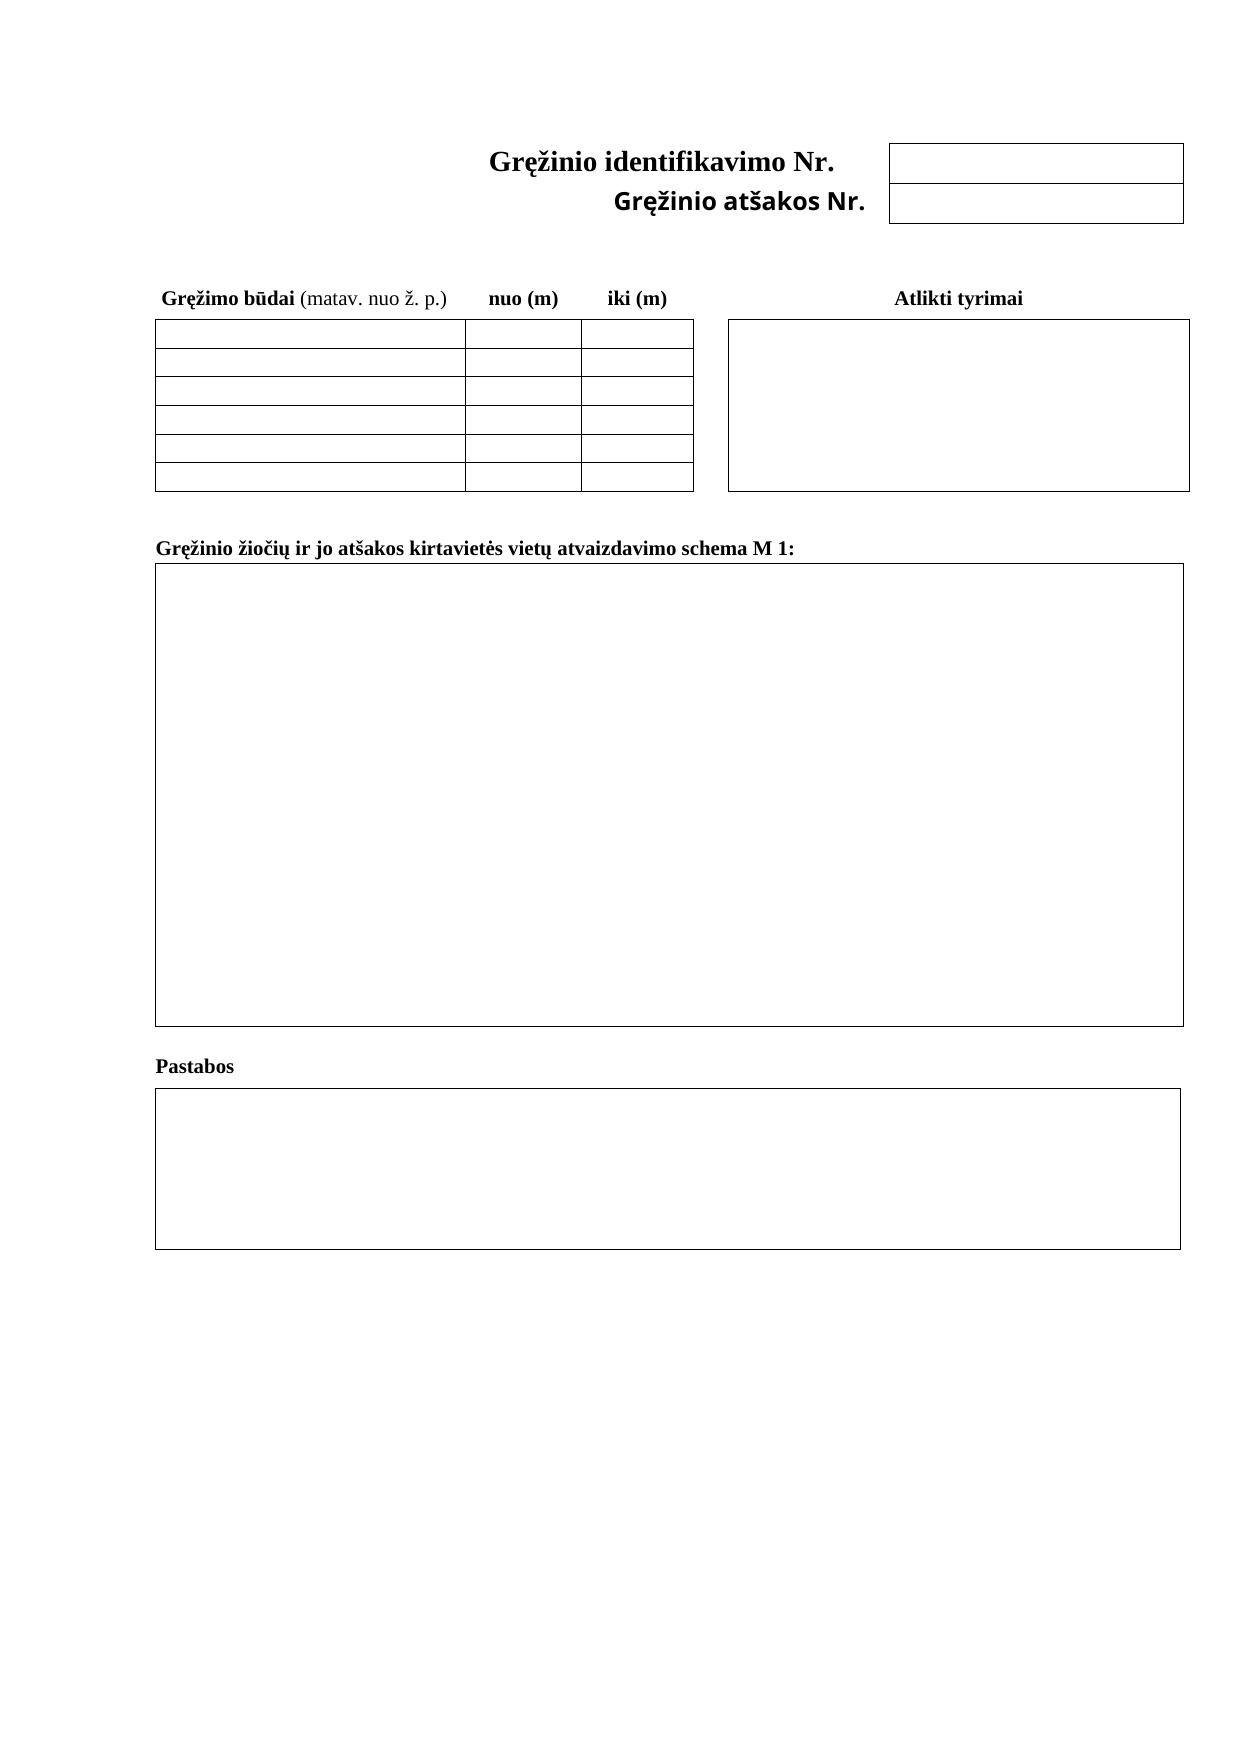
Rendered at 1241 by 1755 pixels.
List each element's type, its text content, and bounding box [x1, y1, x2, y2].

table_cell [156, 349, 465, 376]
table_cell [156, 406, 465, 433]
table_cell Gręžimo būdai (matav. nuo ž. p.) [155, 286, 466, 319]
table_cell [144, 405, 155, 433]
table_cell [466, 435, 581, 462]
table_cell [582, 463, 693, 491]
table_cell [582, 377, 693, 405]
table_cell [156, 463, 465, 491]
table_cell [1184, 183, 1189, 222]
table_cell [144, 1249, 1180, 1299]
table_cell [466, 320, 581, 348]
table_cell [694, 286, 728, 319]
table_cell [144, 1026, 718, 1054]
table_cell [1184, 492, 1189, 563]
table_cell [156, 435, 465, 462]
table_cell [156, 564, 1183, 1026]
table_cell [1184, 1026, 1189, 1054]
table_cell iki (m) [581, 286, 693, 319]
table_cell Gręžinio žiočių ir jo atšakos kirtavietės vietų atvaizdavimo schema M 1: [144, 491, 1184, 563]
table_cell [144, 563, 155, 1026]
table_cell [144, 286, 155, 319]
table_cell [466, 349, 581, 376]
table_cell [1184, 1055, 1189, 1087]
table_cell [719, 1055, 728, 1087]
table_cell Atlikti tyrimai [728, 286, 1189, 319]
table_header [890, 144, 1183, 183]
table_cell [144, 251, 1184, 286]
table_cell [144, 376, 155, 405]
table_cell [1180, 1055, 1184, 1087]
table_cell [582, 406, 693, 433]
table_cell [890, 184, 1183, 222]
table_cell [1180, 1249, 1184, 1299]
table_cell [144, 434, 155, 462]
table_header [1184, 143, 1189, 183]
table_cell [582, 349, 693, 376]
table_cell [728, 1027, 889, 1054]
table_cell Pastabos [144, 1055, 718, 1087]
table_cell [156, 320, 465, 348]
table_cell [582, 320, 693, 348]
table_cell [1180, 1027, 1184, 1054]
table_cell [156, 377, 465, 405]
table_cell [1184, 251, 1189, 286]
table_cell [1184, 563, 1189, 1026]
table_header Gręžinio identifikavimo Nr. [144, 143, 889, 183]
table_cell [144, 1088, 155, 1248]
table_cell [1184, 223, 1189, 251]
table_cell [156, 1089, 1180, 1248]
table_cell [694, 319, 728, 491]
table_cell [144, 462, 155, 491]
table_cell [466, 463, 581, 491]
table_cell [890, 1055, 1180, 1087]
table_cell [719, 1027, 728, 1054]
table_cell nuo (m) [466, 286, 581, 319]
table_cell [582, 435, 693, 462]
table_cell [144, 223, 1184, 251]
table_cell [729, 320, 1189, 491]
table_cell [890, 1027, 1180, 1054]
table_cell [144, 348, 155, 376]
table_cell [144, 319, 155, 348]
table_cell [728, 1055, 889, 1087]
table_cell [466, 406, 581, 433]
table_cell Gręžinio atšakos Nr. [144, 183, 889, 222]
table_cell [1184, 1249, 1189, 1299]
table_cell [1184, 1088, 1189, 1248]
table_cell [466, 377, 581, 405]
